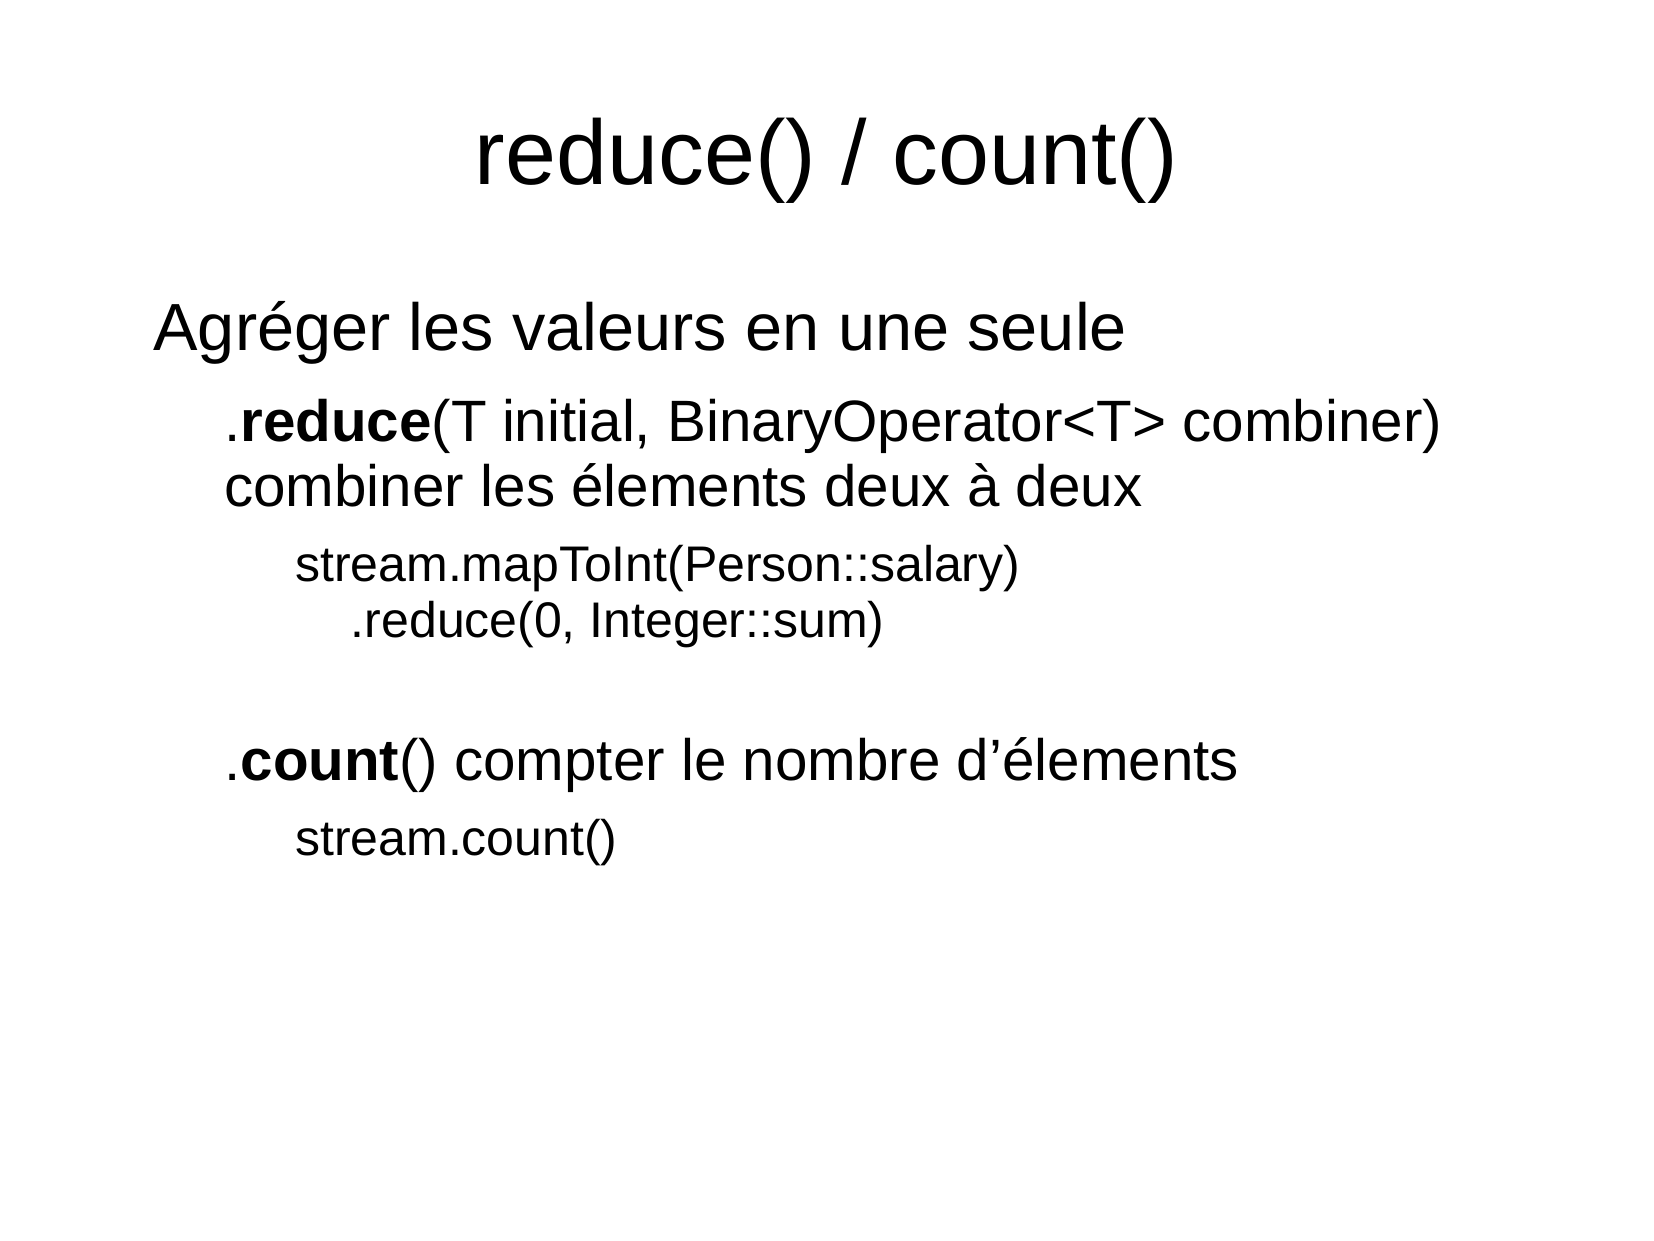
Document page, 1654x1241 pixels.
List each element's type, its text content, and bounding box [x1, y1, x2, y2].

title reduce() / count() [82, 49, 1571, 257]
list Agréger les valeurs en une seule .reduce(T initial, BinaryOperator<T> combiner) combiner les élements deux à deux stream.mapToInt(Person::salary) .reduce(0, Integer::sum) .count() compter le nombre d’élements stream.count() [82, 290, 1571, 1066]
